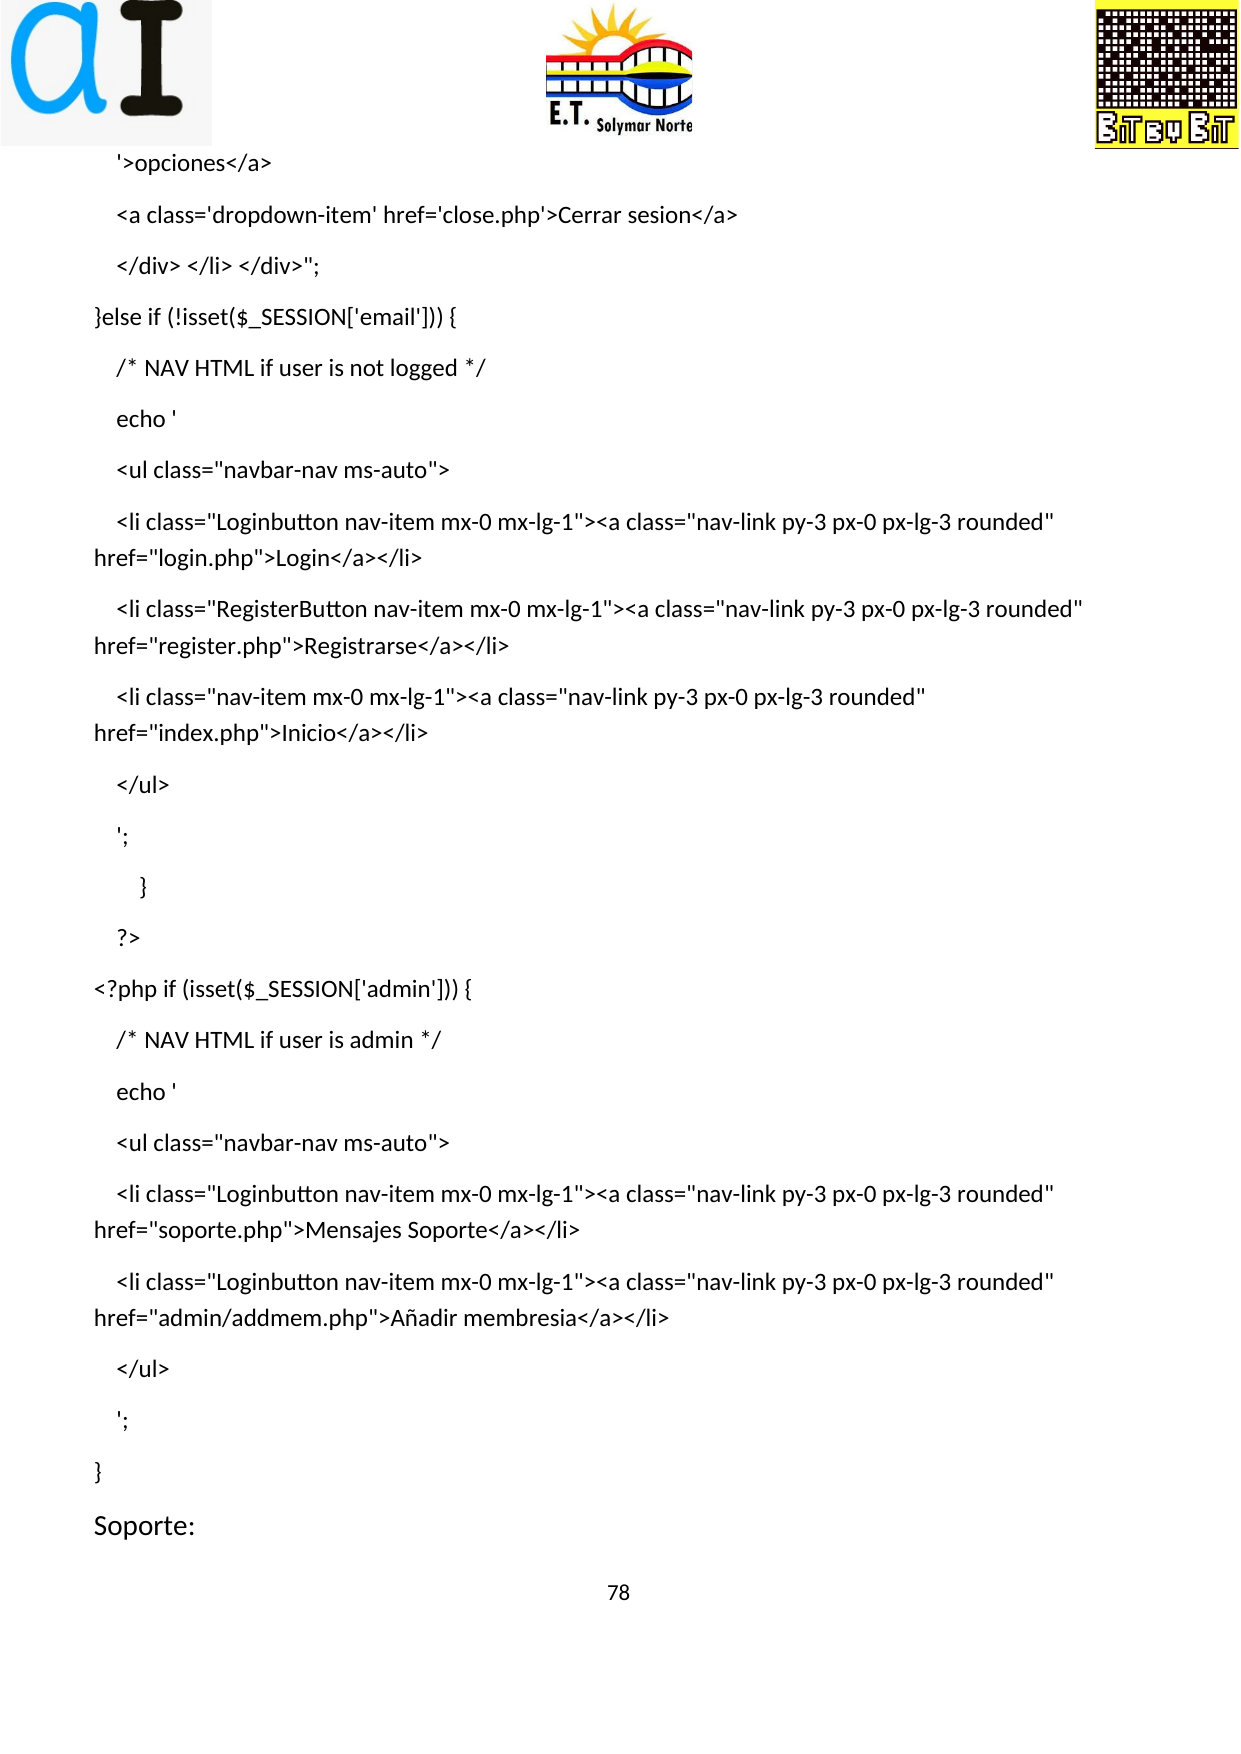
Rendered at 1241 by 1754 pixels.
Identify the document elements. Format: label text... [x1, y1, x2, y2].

text <ul class="navbar-nav ms-auto"> [94, 1127, 1143, 1157]
text ?> [94, 922, 1143, 953]
text <li class="Loginbutton nav-item mx-0 mx-lg-1"><a class="nav-link py-3 px-0 px-lg-3 rounded" href="soporte.php">Mensajes Soporte</a></li> [94, 1178, 1143, 1245]
text <li class="RegisterButton nav-item mx-0 mx-lg-1"><a class="nav-link py-3 px-0 px-lg-3 rounded" href="register.php">Registrarse</a></li> [94, 593, 1143, 660]
text </ul> [94, 1353, 1143, 1384]
text <a class='dropdown-item' href='close.php'>Cerrar sesion</a> [94, 199, 1143, 229]
text <li class="Loginbutton nav-item mx-0 mx-lg-1"><a class="nav-link py-3 px-0 px-lg-3 rounded" href="login.php">Login</a></li> [94, 506, 1143, 573]
text /* NAV HTML if user is admin */ [94, 1024, 1143, 1055]
text <?php if (isset($_SESSION['admin'])) { [94, 973, 1143, 1004]
text </ul> [94, 769, 1143, 799]
text } [94, 1456, 1143, 1486]
text <li class="Loginbutton nav-item mx-0 mx-lg-1"><a class="nav-link py-3 px-0 px-lg-3 rounded" href="admin/addmem.php">Añadir membresia</a></li> [94, 1266, 1143, 1333]
text '; [94, 820, 1143, 850]
text </div> </li> </div>"; [94, 250, 1143, 280]
text }else if (!isset($_SESSION['email'])) { [94, 301, 1143, 332]
text echo ' [94, 1076, 1143, 1106]
text <ul class="navbar-nav ms-auto"> [94, 454, 1143, 485]
text '>opciones</a> [94, 148, 1143, 178]
picture [0, 0, 212, 146]
text /* NAV HTML if user is not logged */ [94, 352, 1143, 383]
text '; [94, 1404, 1143, 1435]
text Soporte: [94, 1507, 1143, 1542]
text } [94, 871, 1143, 902]
text echo ' [94, 403, 1143, 434]
picture [1094, 0, 1239, 149]
picture [546, 0, 693, 146]
text <li class="nav-item mx-0 mx-lg-1"><a class="nav-link py-3 px-0 px-lg-3 rounded" href="index.php">Inicio</a></li> [94, 681, 1143, 748]
